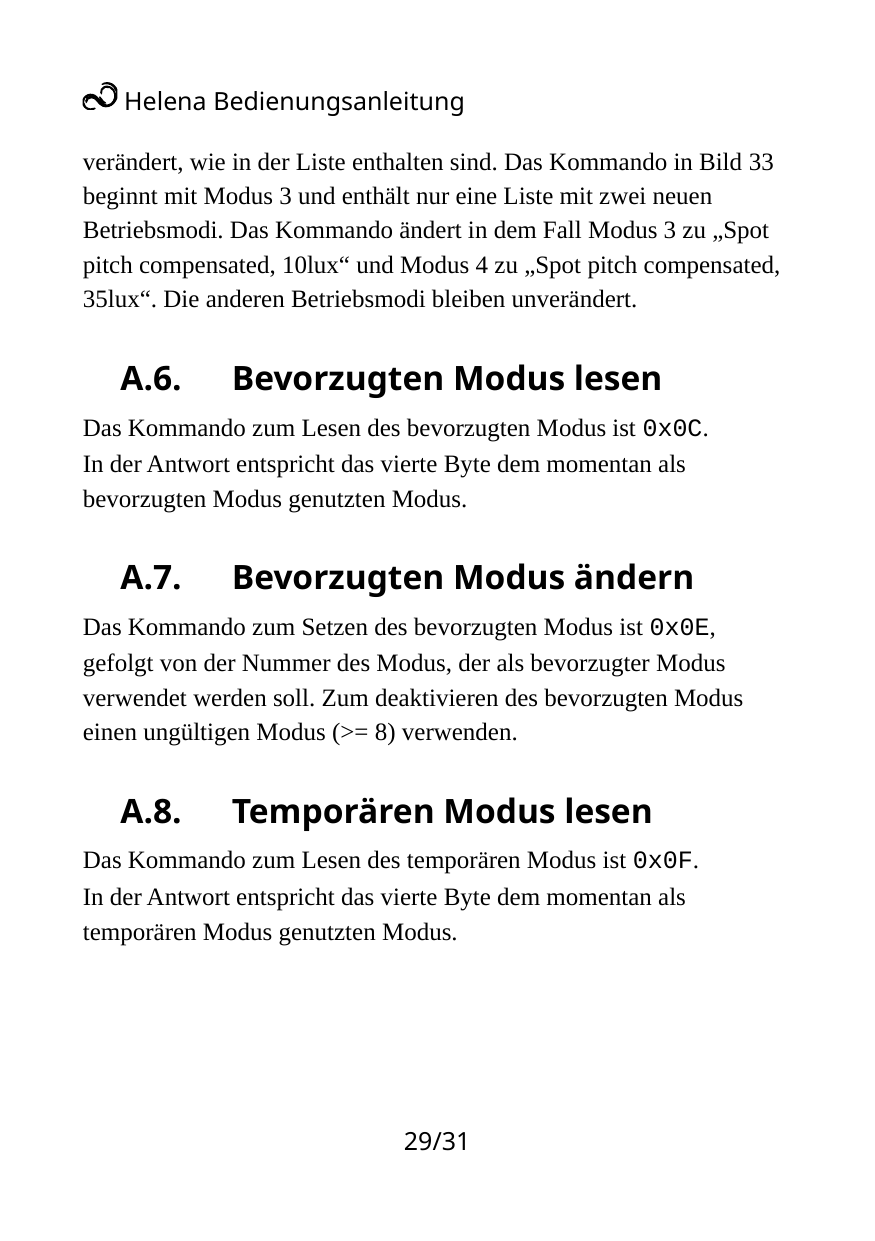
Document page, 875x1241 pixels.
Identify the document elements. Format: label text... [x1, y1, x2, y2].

subtitle Temporären Modus lesen [120, 787, 791, 833]
text verändert, wie in der Liste enthalten sind. Das Kommando in Bild 33 beginnt mit Modus 3 und enthält nur eine Liste mit zwei neuen Betriebsmodi. Das Kommando ändert in dem Fall Modus 3 zu „Spot pitch compensated, 10lux“ und Modus 4 zu „Spot pitch compensated, 35lux“. Die anderen Betriebsmodi bleiben unverändert. [83, 147, 791, 313]
text Das Kommando zum Lesen des temporären Modus ist 0x0F. In der Antwort entspricht das vierte Byte dem momentan als temporären Modus genutzten Modus. [83, 846, 791, 945]
subtitle Bevorzugten Modus lesen [120, 354, 791, 400]
text Das Kommando zum Setzen des bevorzugten Modus ist 0x0E, gefolgt von der Nummer des Modus, der als bevorzugter Modus verwendet werden soll. Zum deaktivieren des bevorzugten Modus einen ungültigen Modus (>= 8) verwenden. [83, 612, 791, 746]
subtitle Bevorzugten Modus ändern [120, 554, 791, 599]
text Das Kommando zum Lesen des bevorzugten Modus ist 0x0C. In der Antwort entspricht das vierte Byte dem momentan als bevorzugten Modus genutzten Modus. [83, 413, 791, 512]
